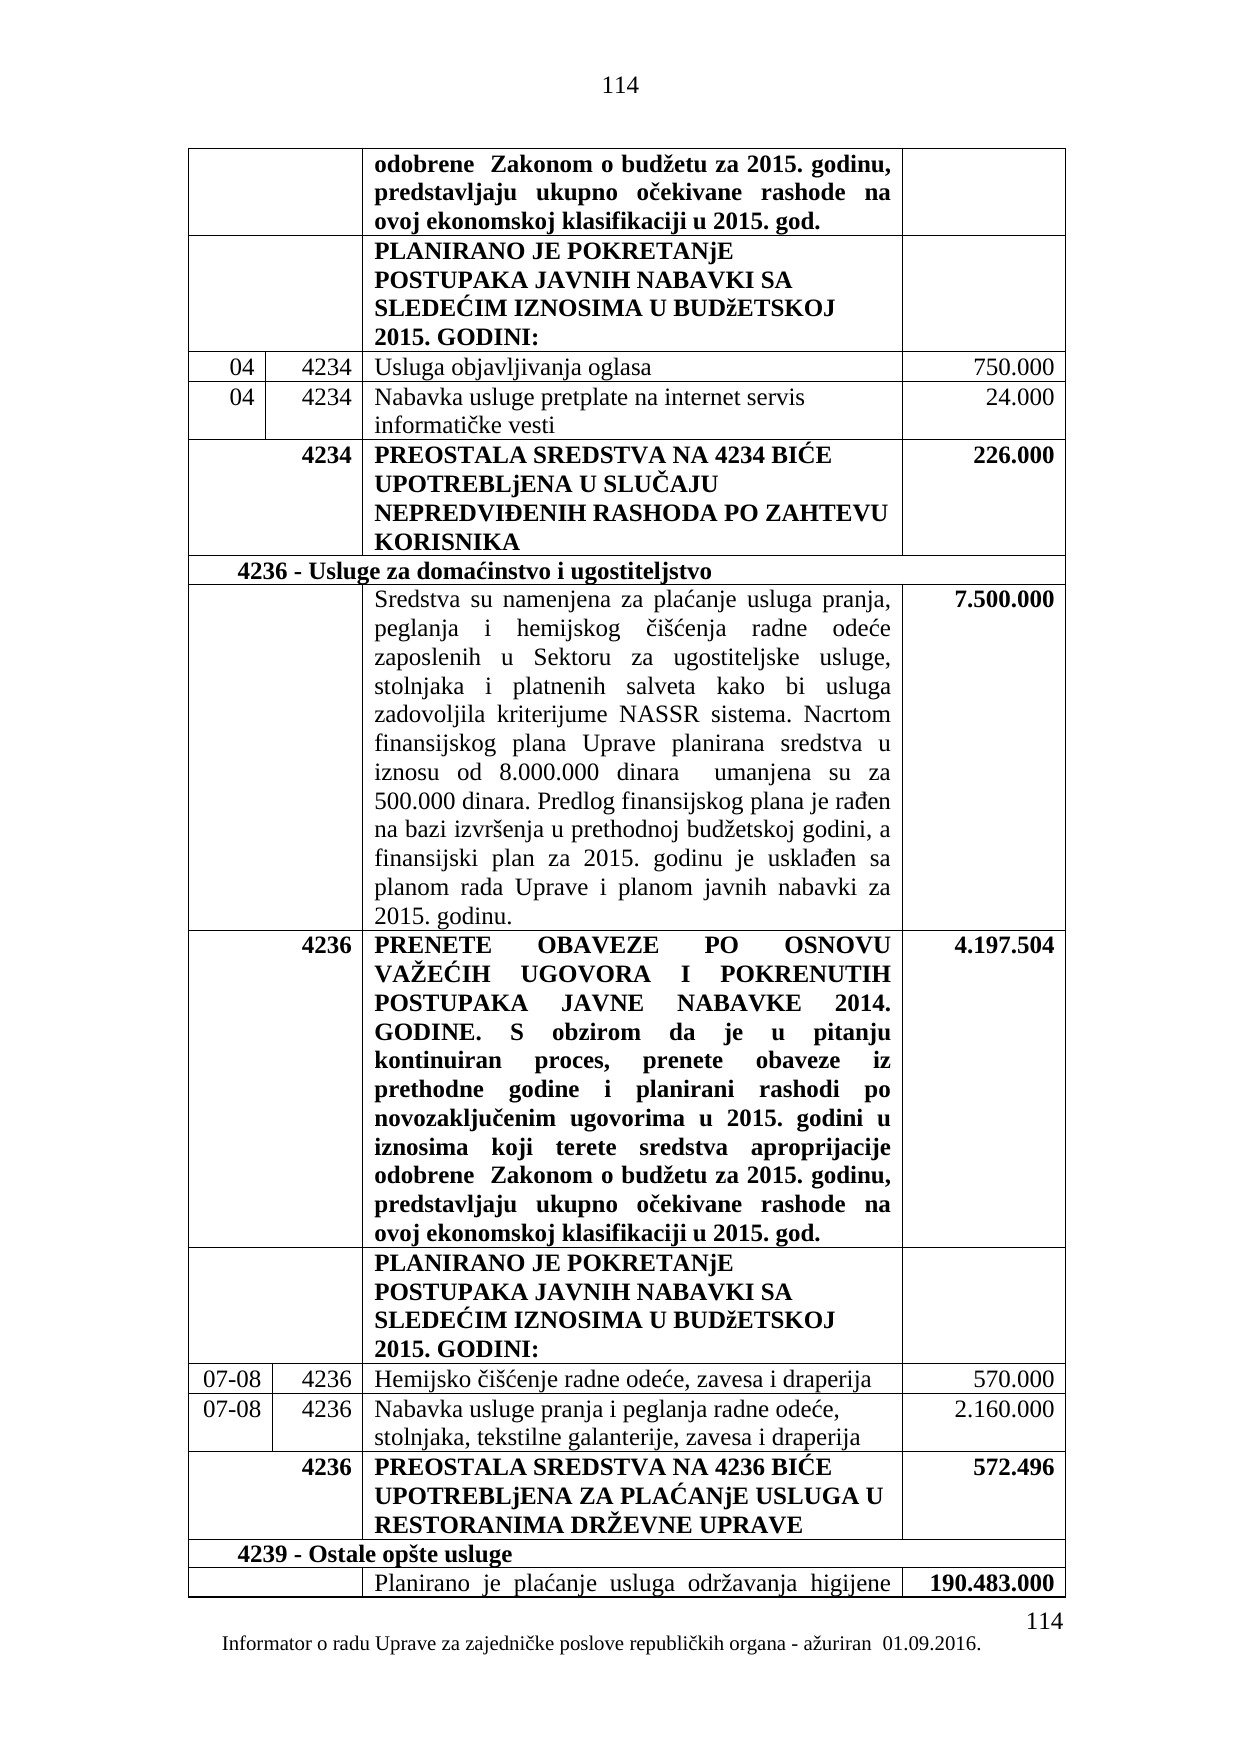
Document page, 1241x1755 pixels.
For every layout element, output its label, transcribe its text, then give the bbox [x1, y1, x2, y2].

table_cell Sredstva su namenjena za plaćanje usluga pranja, peglanja i hemijskog čišćenja radne odeće zaposlenih u Sektoru za ugostitelјske usluge, stolnjaka i platnenih salveta kako bi usluga zadovolјila kriterijume NASSR sistema. Nacrtom finansijskog plana Uprave planirana sredstva u iznosu od 8.000.000 dinara umanjena su za 500.000 dinara. Predlog finansijskog plana je rađen na bazi izvršenja u prethodnoj budžetskoj godini, a finansijski plan za 2015. godinu je usklađen sa planom rada Uprave i planom javnih nabavki za 2015. godinu. [363, 585, 902, 929]
table_cell 226.000 [903, 440, 1065, 555]
table_cell 190.483.000 [903, 1568, 1065, 1596]
table_cell 572.496 [903, 1452, 1065, 1538]
table_cell [903, 236, 1065, 351]
table_cell Nabavka usluge pretplate na internet servis informatičke vesti [363, 382, 902, 439]
table_cell [189, 585, 362, 929]
table_cell 4236 [189, 931, 362, 1247]
table_cell 07-08 [189, 1364, 272, 1393]
table_cell odobrene Zakonom o budžetu za 2015. godinu, predstavlјaju ukupno očekivane rashode na ovoj ekonomskoj klasifikaciji u 2015. god. [363, 149, 902, 235]
table_cell Hemijsko čišćenje radne odeće, zavesa i draperija [363, 1364, 902, 1393]
table_cell 7.500.000 [903, 585, 1065, 929]
table_cell 4234 [189, 440, 362, 555]
table_cell 04 [189, 352, 265, 381]
table_cell Usluga objavlјivanja oglasa [363, 352, 902, 381]
table_cell 4234 [266, 382, 362, 439]
table_cell 24.000 [903, 382, 1065, 439]
table_cell [189, 1568, 362, 1596]
table_cell PREOSTALA SREDSTVA NA 4236 BIĆE UPOTREBLjENA ZA PLAĆANјE USLUGA U RESTORANIMA DRŽEVNE UPRAVE [363, 1452, 902, 1538]
table_cell 07-08 [189, 1394, 272, 1451]
table_cell 4236 [273, 1364, 362, 1393]
table_cell PLANIRANO JE POKRETANјE POSTUPAKA JAVNIH NABAVKI SA SLEDEĆIM IZNOSIMA U BUDžETSKOJ 2015. GODINI: [363, 1248, 902, 1363]
table_cell 2.160.000 [903, 1394, 1065, 1451]
table_cell [903, 1248, 1065, 1363]
table_cell [903, 149, 1065, 235]
table_cell [189, 1248, 362, 1363]
table_cell [189, 149, 362, 235]
table_cell PREOSTALA SREDSTVA NA 4234 BIĆE UPOTREBLjENA U SLUČAJU NEPREDVIĐENIH RASHODA PO ZAHTEVU KORISNIKA [363, 440, 902, 555]
table_cell 04 [189, 382, 265, 439]
table_cell 4236 - Usluge za domaćinstvo i ugostitelјstvo [189, 556, 1065, 583]
table_cell 4236 [189, 1452, 362, 1538]
table_cell PLANIRANO JE POKRETANјE POSTUPAKA JAVNIH NABAVKI SA SLEDEĆIM IZNOSIMA U BUDžETSKOJ 2015. GODINI: [363, 236, 902, 351]
table_cell 4236 [273, 1394, 362, 1451]
table_cell PRENETE OBAVEZE PO OSNOVU VAŽEĆIH UGOVORA I POKRENUTIH POSTUPAKA JAVNE NABAVKE 2014. GODINE. S obzirom da je u pitanju kontinuiran proces, prenete obaveze iz prethodne godine i planirani rashodi po novozaklјučenim ugovorima u 2015. godini u iznosima koji terete sredstva aproprijacije odobrene Zakonom o budžetu za 2015. godinu, predstavlјaju ukupno očekivane rashode na ovoj ekonomskoj klasifikaciji u 2015. god. [363, 931, 902, 1247]
table_cell Planirano je plaćanje usluga održavanja higijene [363, 1568, 902, 1596]
table_cell [189, 236, 362, 351]
table_cell 750.000 [903, 352, 1065, 381]
table_cell 4.197.504 [903, 931, 1065, 1247]
table_cell 570.000 [903, 1364, 1065, 1393]
table_cell Nabavka usluge pranja i peglanja radne odeće, stolnjaka, tekstilne galanterije, zavesa i draperija [363, 1394, 902, 1451]
table_cell 4239 - Ostale opšte usluge [189, 1540, 1065, 1567]
table_cell 4234 [266, 352, 362, 381]
